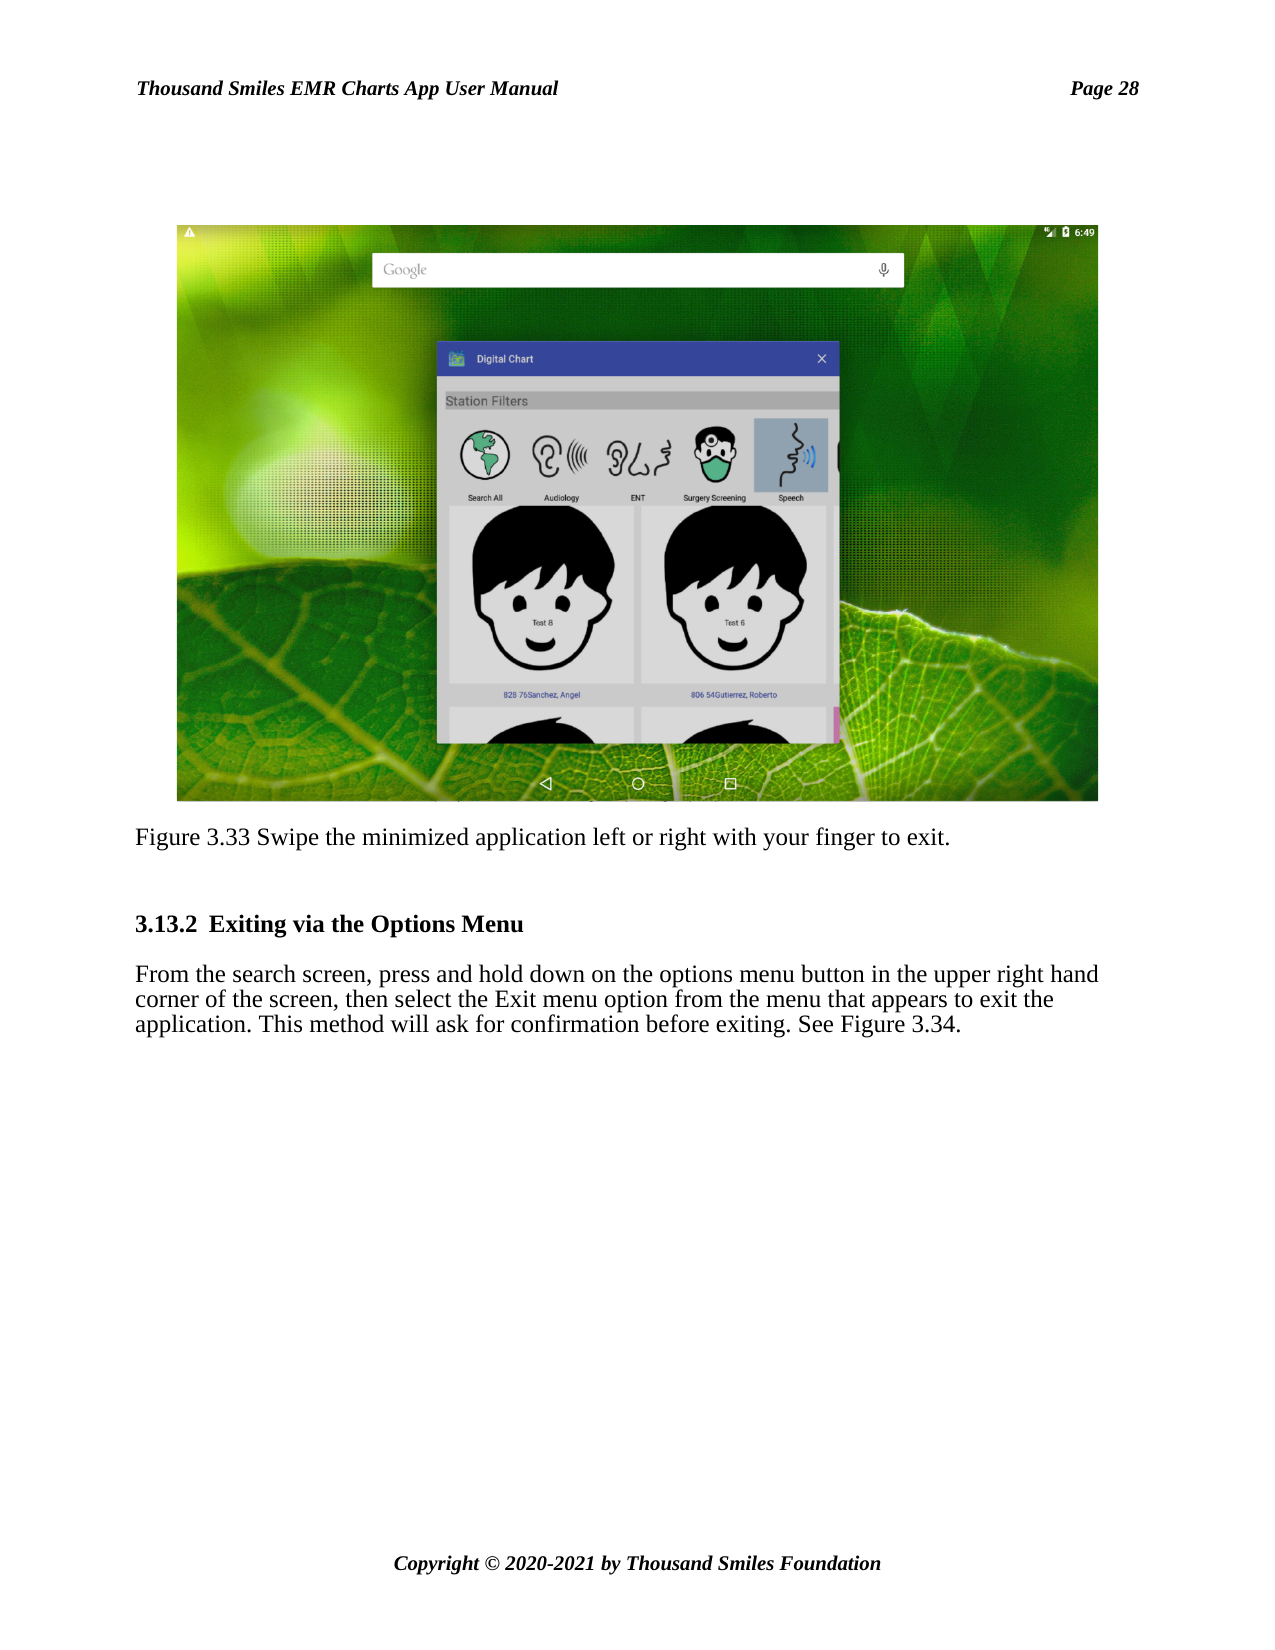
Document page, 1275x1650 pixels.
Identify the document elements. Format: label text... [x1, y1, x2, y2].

text Figure 3.33 Swipe the minimized application left or right with your finger to exit. [135, 825, 1140, 850]
text From the search screen, press and hold down on the options menu button in the upper right hand corner of the screen, then select the Exit menu option from the menu that appears to exit the application. This method will ask for confirmation before exiting. See Figure 3.34. [135, 962, 1140, 1037]
picture [176, 225, 1099, 802]
subtitle Exiting via the Options Menu [135, 912, 1140, 937]
